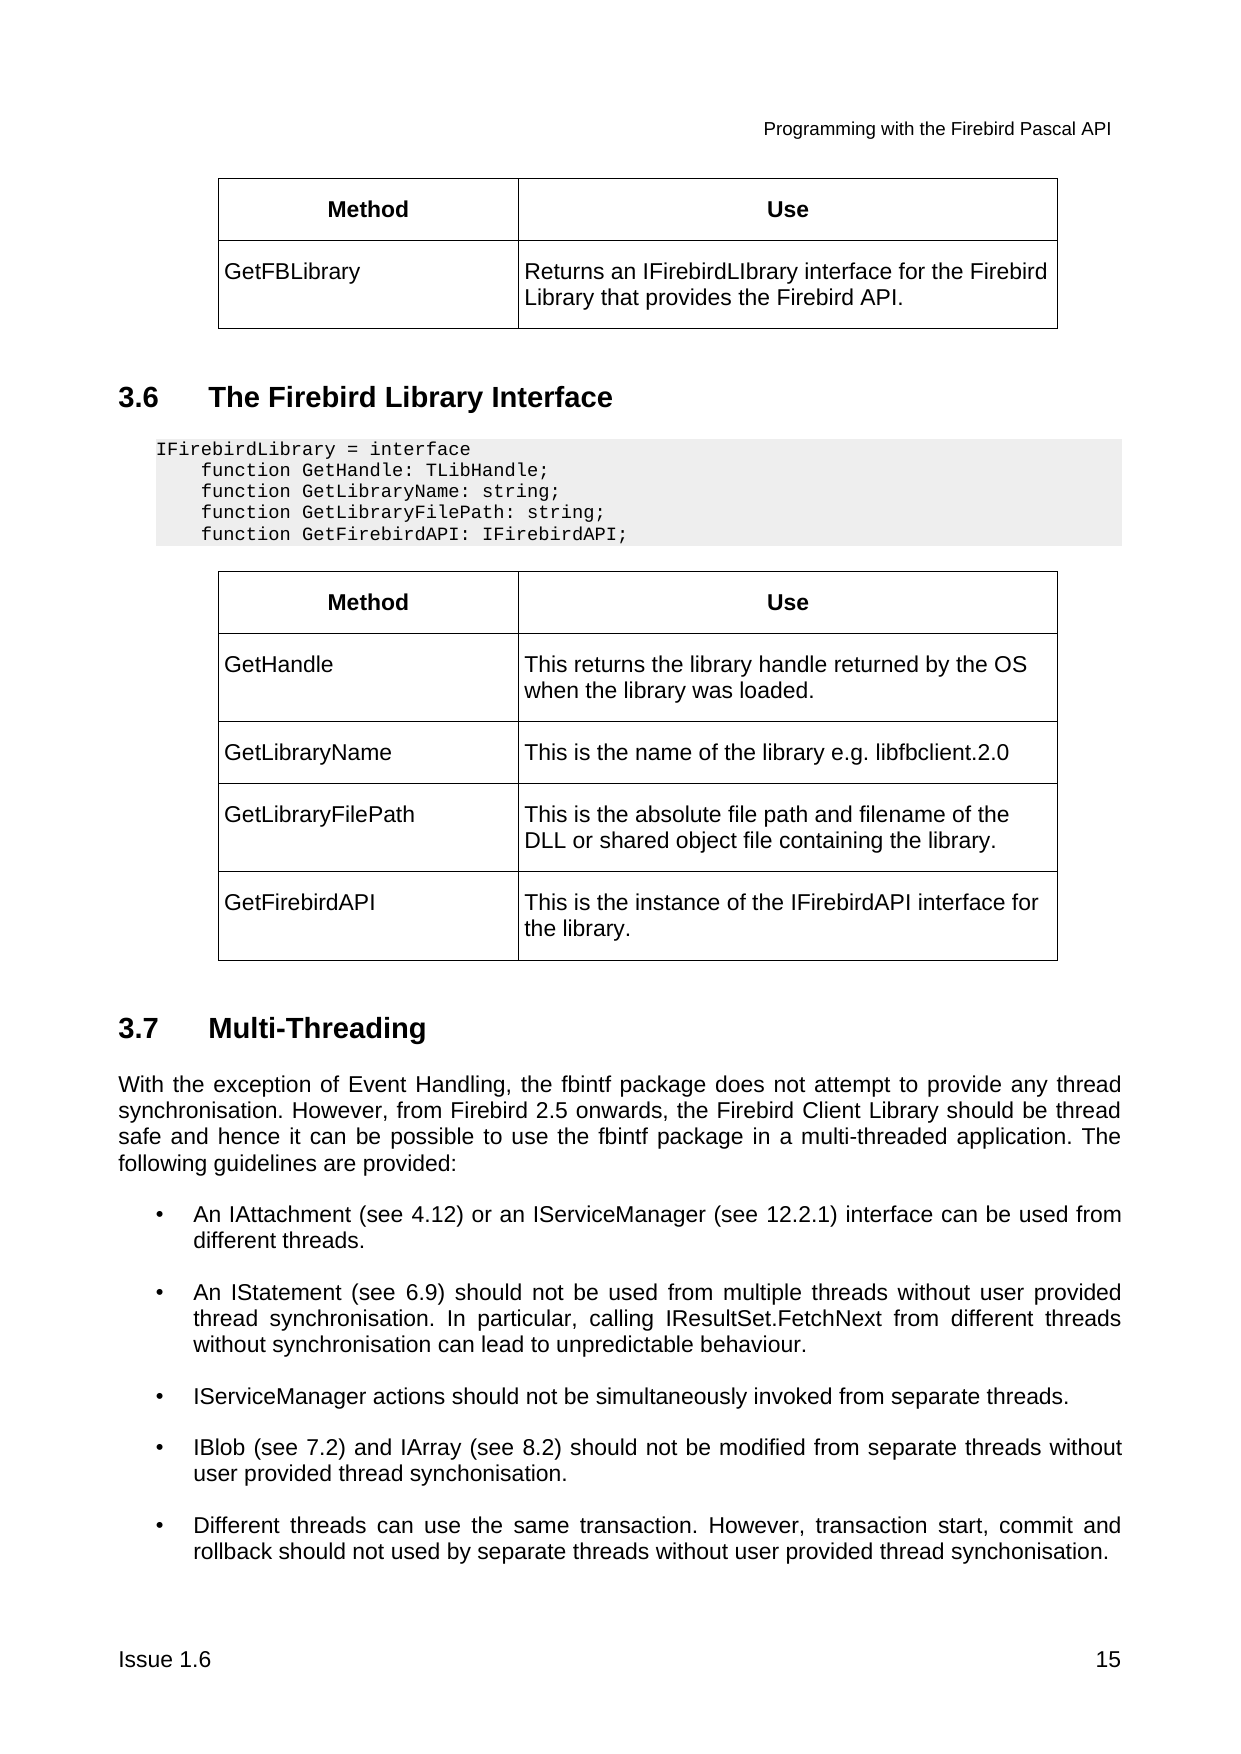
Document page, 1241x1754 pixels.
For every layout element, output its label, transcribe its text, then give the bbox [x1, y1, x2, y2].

list An IAttachment (see 4.12) or an IServiceManager (see 12.2.1) interface can be used from different threads. [156, 1201, 1122, 1254]
subtitle Multi-Threading [118, 1011, 1122, 1045]
table_header Method [219, 179, 518, 240]
table_cell This is the absolute file path and filename of the DLL or shared object file containing the library. [519, 784, 1057, 871]
table_cell Returns an IFirebirdLIbrary interface for the Firebird Library that provides the Firebird API. [519, 241, 1057, 328]
table_cell GetFBLibrary [219, 241, 518, 328]
table_header Use [519, 179, 1057, 240]
table_cell GetLibraryFilePath [219, 784, 518, 871]
table_cell GetLibraryName [219, 722, 518, 783]
text function GetHandle: TLibHandle; [156, 461, 1122, 482]
subtitle The Firebird Library Interface [118, 380, 1122, 414]
text function GetFirebirdAPI: IFirebirdAPI; [156, 524, 1122, 546]
text IFirebirdLibrary = interface [156, 439, 1122, 461]
table_header Use [519, 572, 1057, 633]
list Different threads can use the same transaction. However, transaction start, commit and rollback should not used by separate threads without user provided thread synchonisation. [156, 1512, 1122, 1564]
list IServiceManager actions should not be simultaneously invoked from separate threads. [156, 1383, 1122, 1409]
table_cell This is the name of the library e.g. libfbclient.2.0 [519, 722, 1057, 783]
text function GetLibraryFilePath: string; [156, 503, 1122, 524]
table_header Method [219, 572, 518, 633]
text With the exception of Event Handling, the fbintf package does not attempt to provide any thread synchronisation. However, from Firebird 2.5 onwards, the Firebird Client Library should be thread safe and hence it can be possible to use the fbintf package in a multi-threaded application. The following guidelines are provided: [118, 1071, 1122, 1176]
text function GetLibraryName: string; [156, 482, 1122, 503]
table_cell This returns the library handle returned by the OS when the library was loaded. [519, 634, 1057, 721]
list An IStatement (see 6.9) should not be used from multiple threads without user provided thread synchronisation. In particular, calling IResultSet.FetchNext from different threads without synchronisation can lead to unpredictable behaviour. [156, 1279, 1122, 1358]
table_cell This is the instance of the IFirebirdAPI interface for the library. [519, 872, 1057, 959]
table_cell GetFirebirdAPI [219, 872, 518, 959]
list IBlob (see 7.2) and IArray (see 8.2) should not be modified from separate threads without user provided thread synchonisation. [156, 1434, 1122, 1487]
table_cell GetHandle [219, 634, 518, 721]
